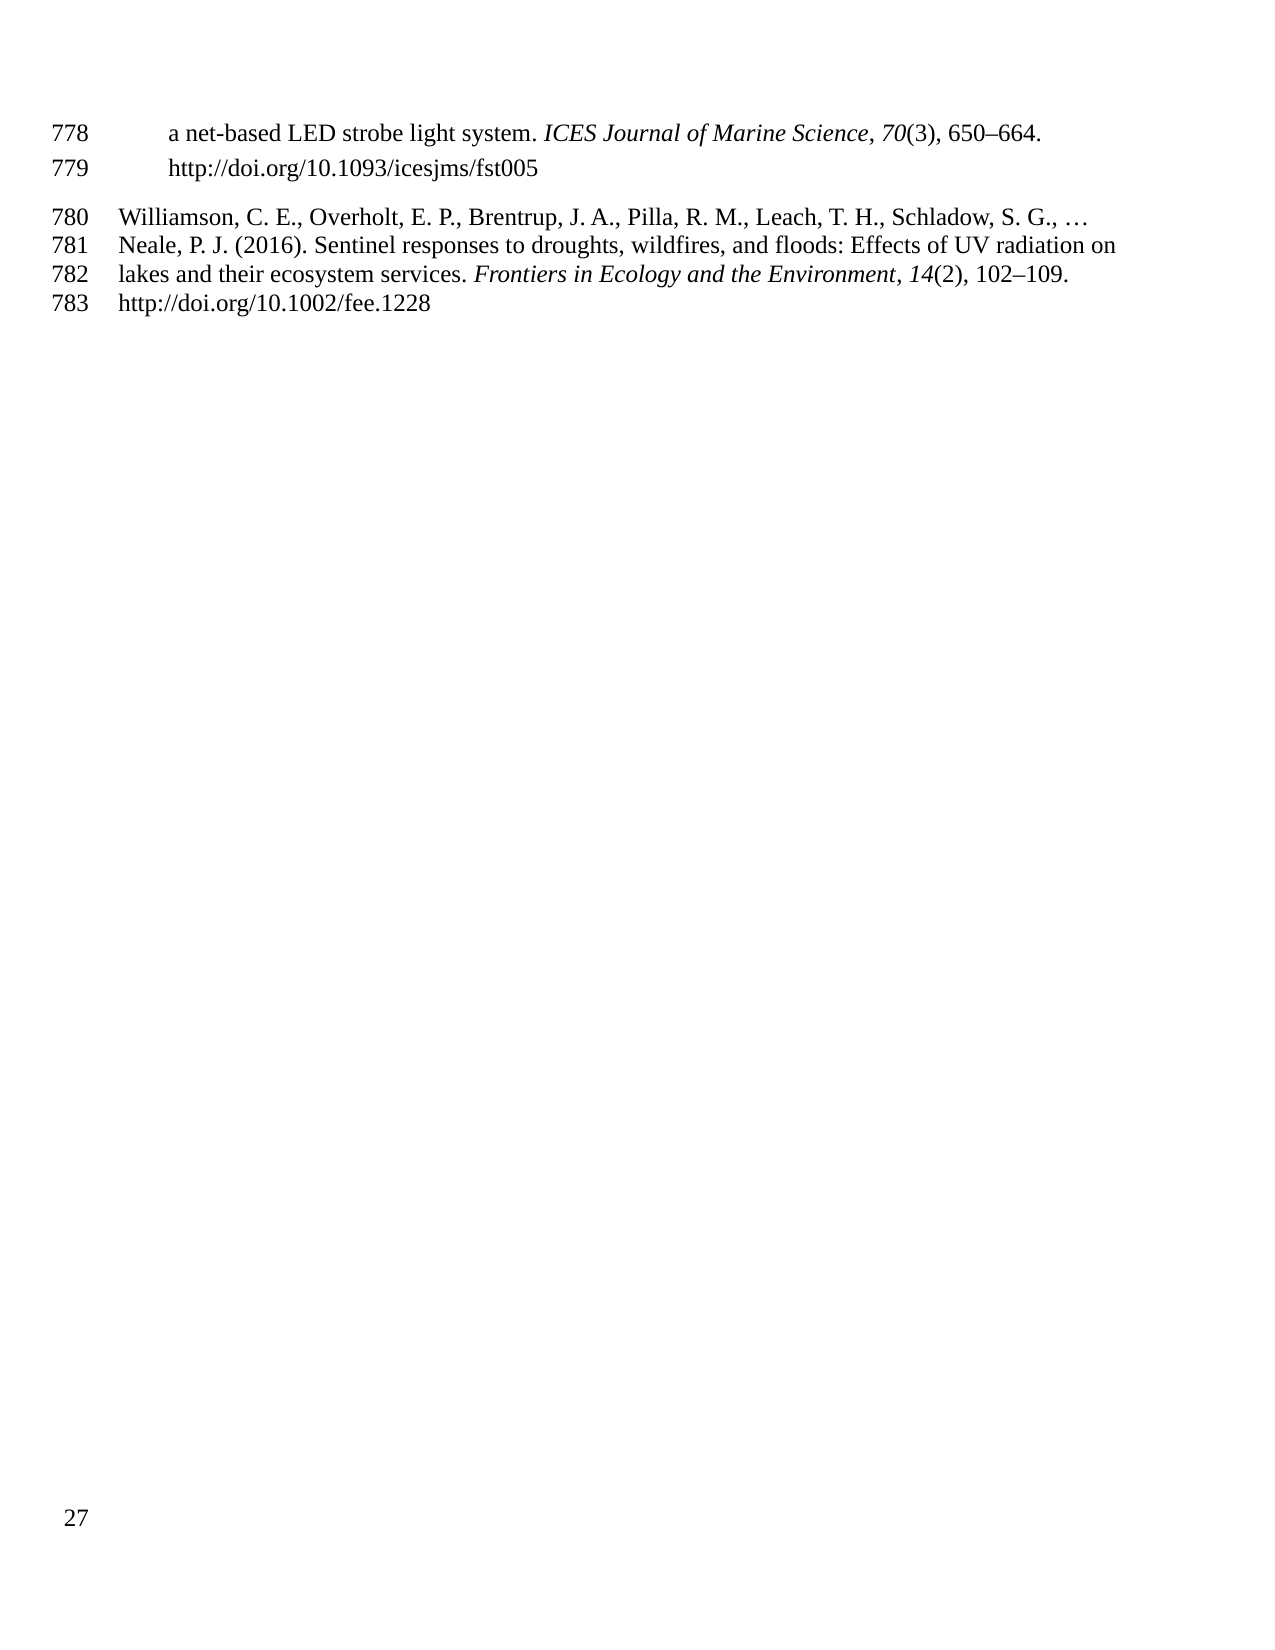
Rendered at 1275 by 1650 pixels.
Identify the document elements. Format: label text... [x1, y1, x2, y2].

text Williamson, C. E., Overholt, E. P., Brentrup, J. A., Pilla, R. M., Leach, T. H., Schladow, S. G., … Neale, P. J. (2016). Sentinel responses to droughts, wildfires, and floods: Effects of UV radiation on lakes and their ecosystem services. Frontiers in Ecology and the Environment, 14(2), 102–109. http://doi.org/10.1002/fee.1228 [118, 202, 1157, 317]
text a net-based LED strobe light system. ICES Journal of Marine Science, 70(3), 650–664. http://doi.org/10.1093/icesjms/fst005 [118, 118, 1157, 181]
